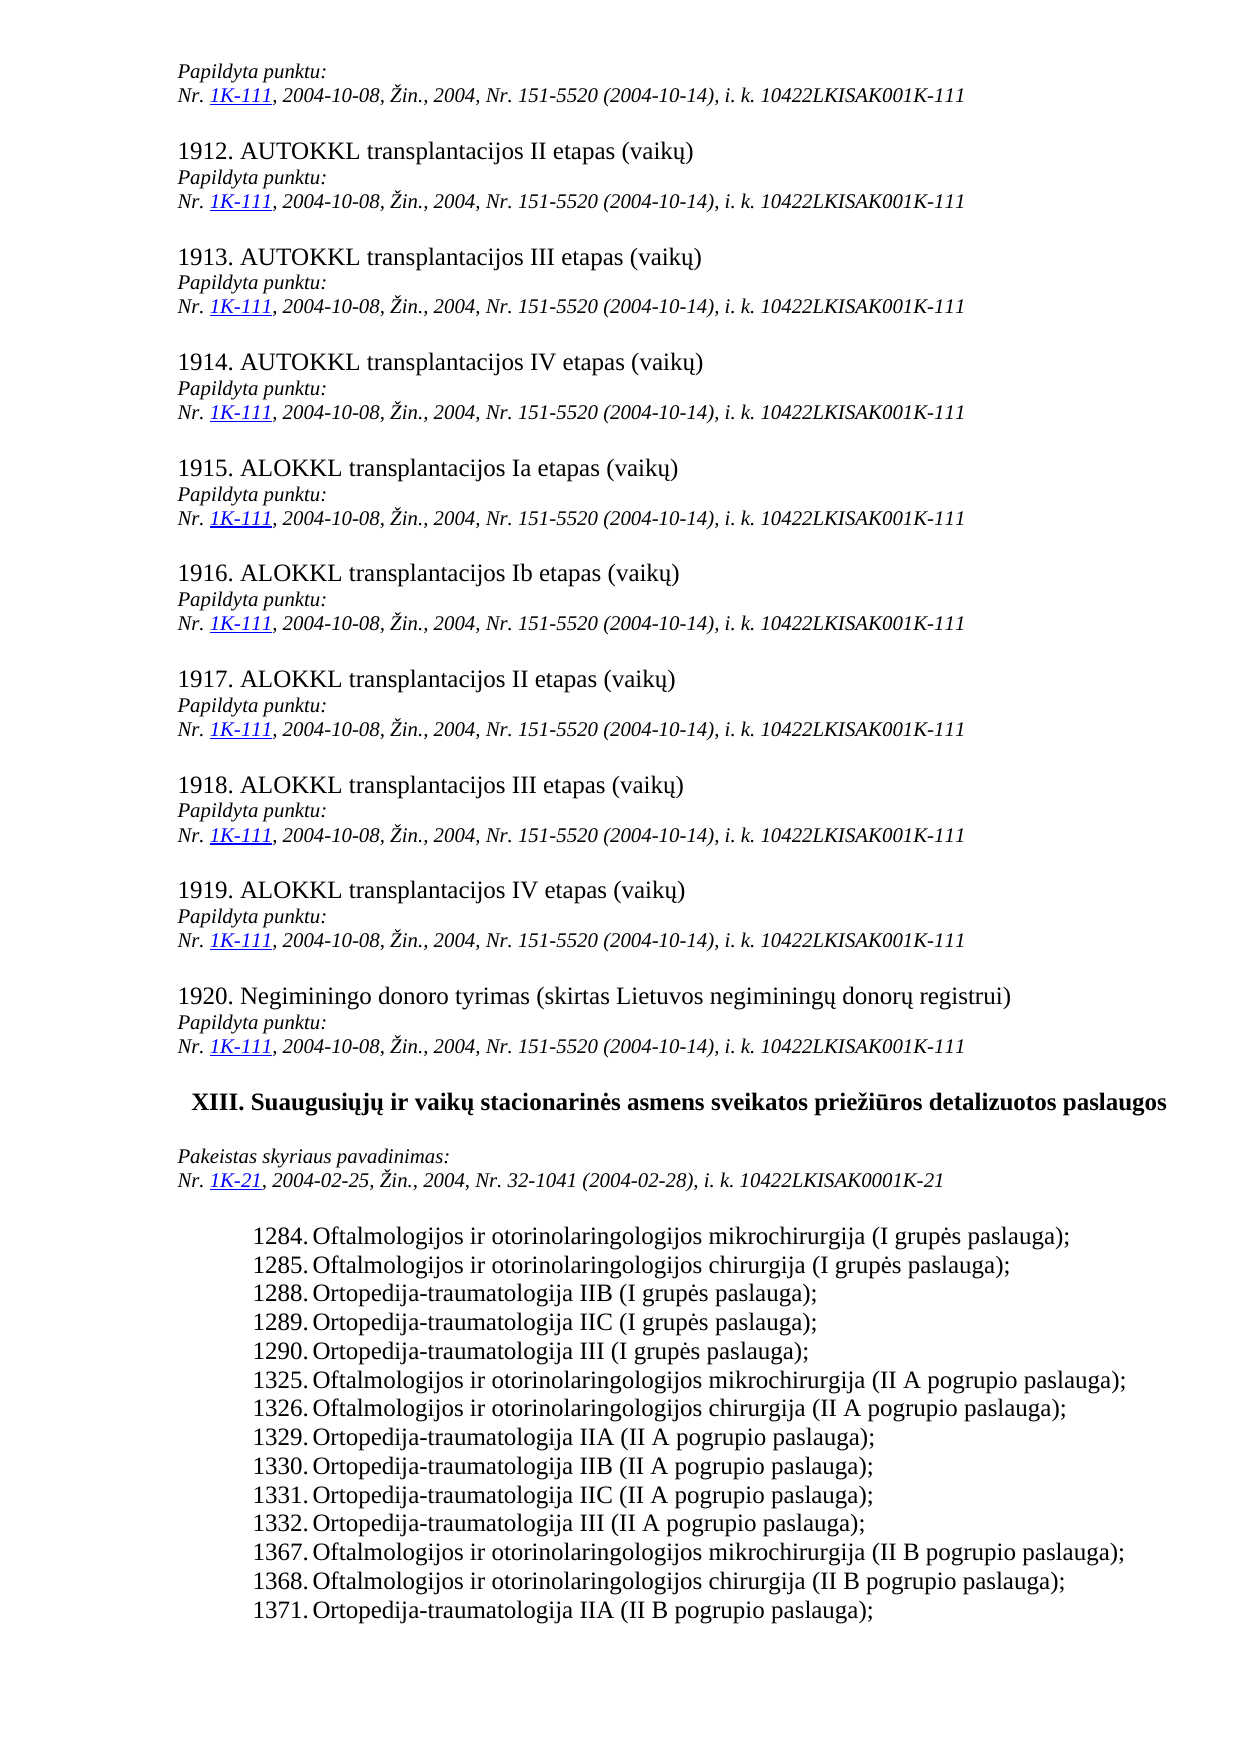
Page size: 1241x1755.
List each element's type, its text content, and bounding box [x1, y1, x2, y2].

text Papildyta punktu: [177, 693, 1181, 717]
text Papildyta punktu: [177, 1010, 1181, 1034]
text 1329. Ortopedija-traumatologija IIA (II A pogrupio paslauga); [177, 1422, 1181, 1451]
text Nr. 1K-111, 2004-10-08, Žin., 2004, Nr. 151-5520 (2004-10-14), i. k. 10422LKISAK001K-111 [177, 1034, 1181, 1058]
text 1326. Oftalmologijos ir otorinolaringologijos chirurgija (II A pogrupio paslauga); [177, 1393, 1181, 1422]
text 1290. Ortopedija-traumatologija III (I grupės paslauga); [177, 1336, 1181, 1365]
text 1914. AUTOKKL transplantacijos IV etapas (vaikų) [177, 347, 1181, 376]
text 1332. Ortopedija-traumatologija III (II A pogrupio paslauga); [177, 1508, 1181, 1537]
text Nr. 1K-111, 2004-10-08, Žin., 2004, Nr. 151-5520 (2004-10-14), i. k. 10422LKISAK001K-111 [177, 717, 1181, 741]
text 1330. Ortopedija-traumatologija IIB (II A pogrupio paslauga); [177, 1451, 1181, 1480]
text Nr. 1K-111, 2004-10-08, Žin., 2004, Nr. 151-5520 (2004-10-14), i. k. 10422LKISAK001K-111 [177, 822, 1181, 847]
text Papildyta punktu: [177, 376, 1181, 400]
text XIII. Suaugusiųjų ir vaikų stacionarinės asmens sveikatos priežiūros detalizuotos paslaugos [177, 1087, 1181, 1115]
text Papildyta punktu: [177, 270, 1181, 294]
text 1371. Ortopedija-traumatologija IIA (II B pogrupio paslauga); [177, 1595, 1181, 1623]
text 1367. Oftalmologijos ir otorinolaringologijos mikrochirurgija (II B pogrupio paslauga); [177, 1537, 1181, 1566]
text 1915. ALOKKL transplantacijos Ia etapas (vaikų) [177, 453, 1181, 482]
text Papildyta punktu: [177, 59, 1181, 83]
text 1918. ALOKKL transplantacijos III etapas (vaikų) [177, 770, 1181, 798]
text 1288. Ortopedija-traumatologija IIB (I grupės paslauga); [177, 1278, 1181, 1307]
text Pakeistas skyriaus pavadinimas: [177, 1144, 1181, 1168]
text Papildyta punktu: [177, 482, 1181, 506]
text 1289. Ortopedija-traumatologija IIC (I grupės paslauga); [177, 1307, 1181, 1336]
text 1284. Oftalmologijos ir otorinolaringologijos mikrochirurgija (I grupės paslauga); [177, 1221, 1181, 1250]
text 1916. ALOKKL transplantacijos Ib etapas (vaikų) [177, 558, 1181, 587]
text 1368. Oftalmologijos ir otorinolaringologijos chirurgija (II B pogrupio paslauga); [177, 1566, 1181, 1595]
text 1325. Oftalmologijos ir otorinolaringologijos mikrochirurgija (II A pogrupio paslauga); [177, 1365, 1181, 1393]
text 1331. Ortopedija-traumatologija IIC (II A pogrupio paslauga); [177, 1480, 1181, 1508]
text 1917. ALOKKL transplantacijos II etapas (vaikų) [177, 664, 1181, 693]
text 1285. Oftalmologijos ir otorinolaringologijos chirurgija (I grupės paslauga); [177, 1250, 1181, 1278]
text Papildyta punktu: [177, 165, 1181, 189]
text Nr. 1K-111, 2004-10-08, Žin., 2004, Nr. 151-5520 (2004-10-14), i. k. 10422LKISAK001K-111 [177, 294, 1181, 318]
text Nr. 1K-21, 2004-02-25, Žin., 2004, Nr. 32-1041 (2004-02-28), i. k. 10422LKISAK0001K-21 [177, 1168, 1181, 1192]
text Nr. 1K-111, 2004-10-08, Žin., 2004, Nr. 151-5520 (2004-10-14), i. k. 10422LKISAK001K-111 [177, 189, 1181, 213]
text Papildyta punktu: [177, 798, 1181, 822]
text Papildyta punktu: [177, 904, 1181, 928]
text 1919. ALOKKL transplantacijos IV etapas (vaikų) [177, 875, 1181, 904]
text 1920. Negiminingo donoro tyrimas (skirtas Lietuvos negiminingų donorų registrui) [177, 981, 1181, 1010]
text Nr. 1K-111, 2004-10-08, Žin., 2004, Nr. 151-5520 (2004-10-14), i. k. 10422LKISAK001K-111 [177, 611, 1181, 635]
text Nr. 1K-111, 2004-10-08, Žin., 2004, Nr. 151-5520 (2004-10-14), i. k. 10422LKISAK001K-111 [177, 928, 1181, 952]
text Nr. 1K-111, 2004-10-08, Žin., 2004, Nr. 151-5520 (2004-10-14), i. k. 10422LKISAK001K-111 [177, 83, 1181, 107]
text Papildyta punktu: [177, 587, 1181, 611]
text 1912. AUTOKKL transplantacijos II etapas (vaikų) [177, 136, 1181, 165]
text Nr. 1K-111, 2004-10-08, Žin., 2004, Nr. 151-5520 (2004-10-14), i. k. 10422LKISAK001K-111 [177, 400, 1181, 424]
text Nr. 1K-111, 2004-10-08, Žin., 2004, Nr. 151-5520 (2004-10-14), i. k. 10422LKISAK001K-111 [177, 506, 1181, 530]
text 1913. AUTOKKL transplantacijos III etapas (vaikų) [177, 242, 1181, 270]
